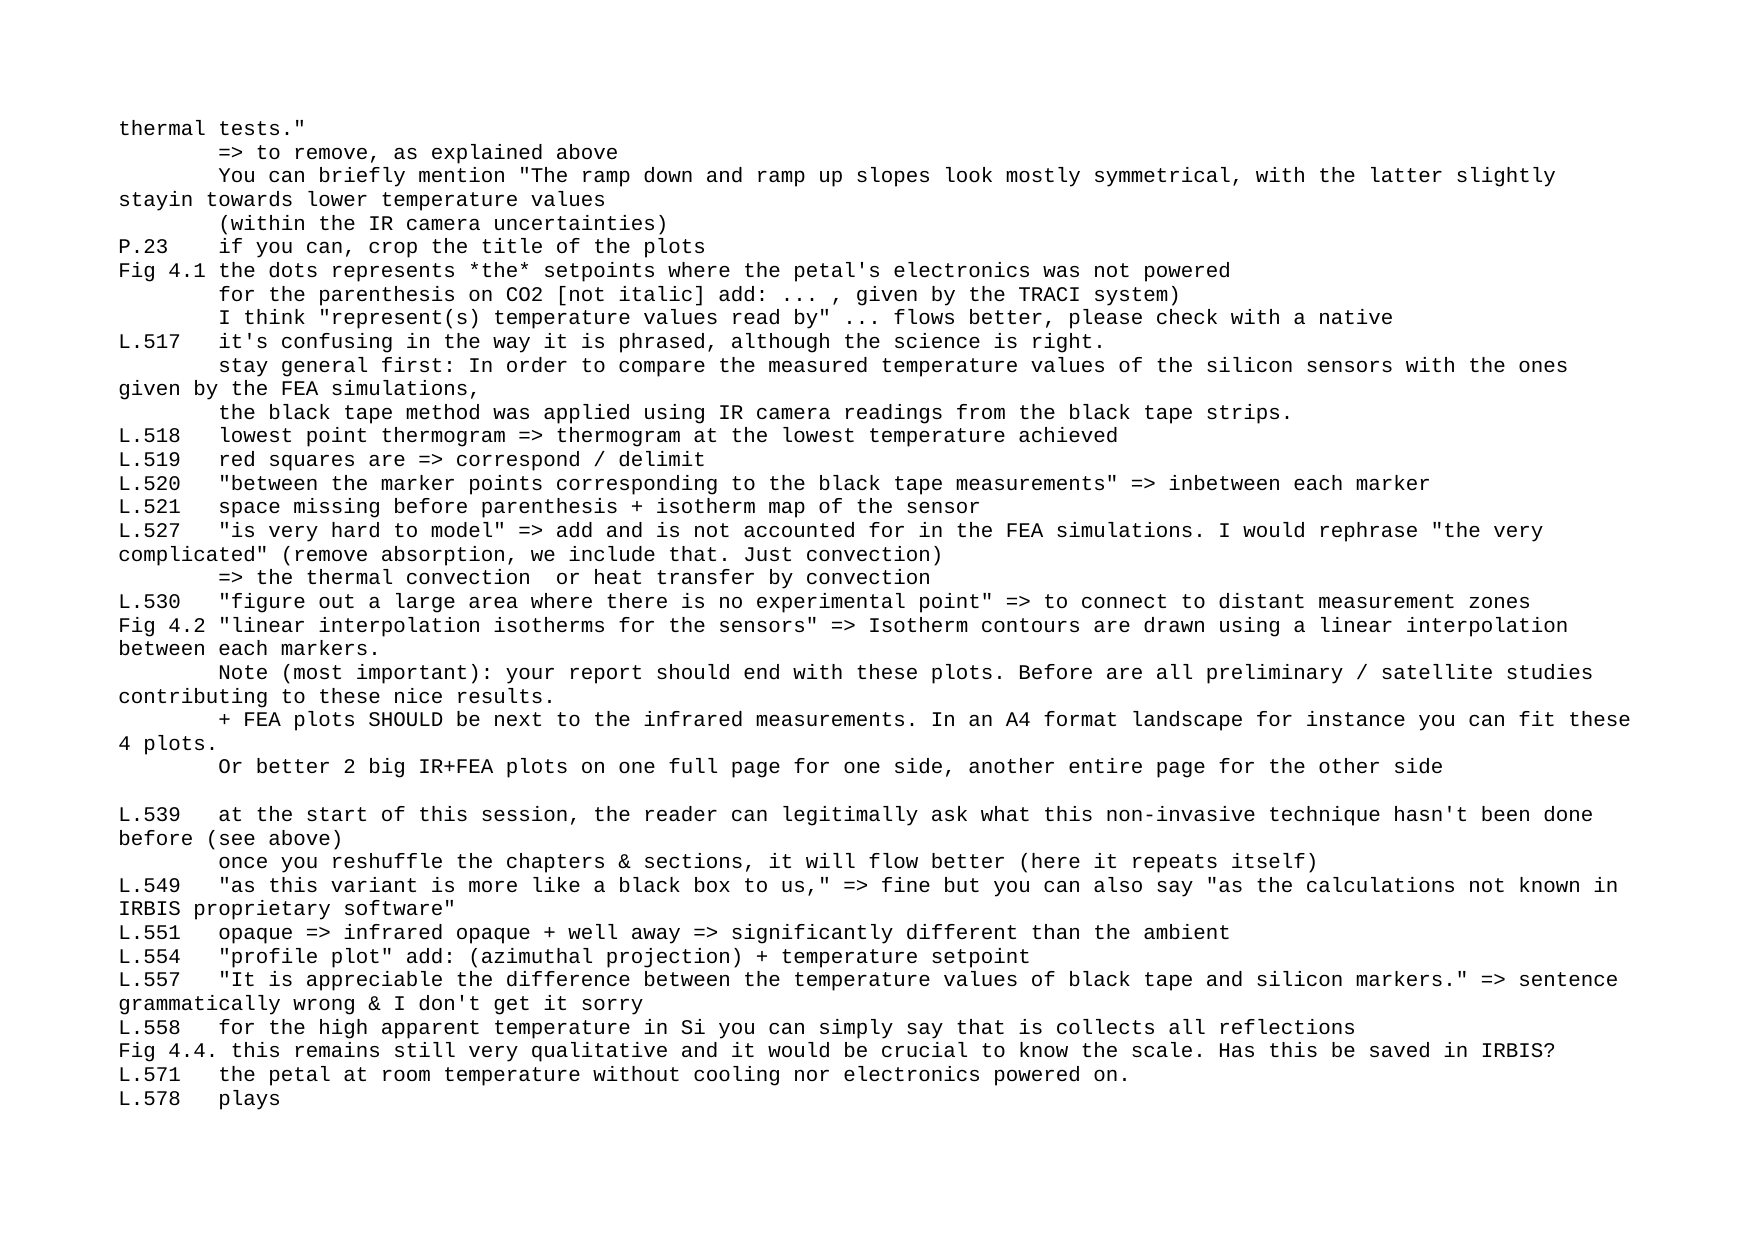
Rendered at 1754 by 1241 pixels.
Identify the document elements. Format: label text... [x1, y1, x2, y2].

text L.557 "It is appreciable the difference between the temperature values of black tape and silicon markers." => sentence grammatically wrong & I don't get it sorry [118, 969, 1635, 1017]
text stay general first: In order to compare the measured temperature values of the silicon sensors with the ones given by the FEA simulations, [118, 354, 1635, 402]
text L.558 for the high apparent temperature in Si you can simply say that is collects all reflections [118, 1017, 1635, 1040]
text L.518 lowest point thermogram => thermogram at the lowest temperature achieved [118, 426, 1635, 449]
text L.551 opaque => infrared opaque + well away => significantly different than the ambient [118, 922, 1635, 946]
text Fig 4.1 the dots represents *the* setpoints where the petal's electronics was not powered [118, 260, 1635, 284]
text Or better 2 big IR+FEA plots on one full page for one side, another entire page for the other side [118, 757, 1635, 780]
text L.519 red squares are => correspond / delimit [118, 449, 1635, 473]
text L.539 at the start of this session, the reader can legitimally ask what this non-invasive technique hasn't been done before (see above) [118, 804, 1635, 851]
text + FEA plots SHOULD be next to the infrared measurements. In an A4 format landscape for instance you can fit these 4 plots. [118, 709, 1635, 757]
text Fig 4.2 "linear interpolation isotherms for the sensors" => Isotherm contours are drawn using a linear interpolation between each markers. [118, 615, 1635, 662]
text L.527 "is very hard to model" => add and is not accounted for in the FEA simulations. I would rephrase "the very complicated" (remove absorption, we include that. Just convection) [118, 520, 1635, 567]
text (within the IR camera uncertainties) [118, 213, 1635, 236]
text the black tape method was applied using IR camera readings from the black tape strips. [118, 402, 1635, 426]
text L.530 "figure out a large area where there is no experimental point" => to connect to distant measurement zones [118, 591, 1635, 615]
text L.520 "between the marker points corresponding to the black tape measurements" => inbetween each marker [118, 473, 1635, 496]
text You can briefly mention "The ramp down and ramp up slopes look mostly symmetrical, with the latter slightly stayin towards lower temperature values [118, 165, 1635, 213]
text L.521 space missing before parenthesis + isotherm map of the sensor [118, 496, 1635, 520]
text P.23 if you can, crop the title of the plots [118, 236, 1635, 260]
text once you reshuffle the chapters & sections, it will flow better (here it repeats itself) [118, 851, 1635, 875]
text L.578 plays [118, 1088, 1635, 1111]
text => the thermal convection or heat transfer by convection [118, 567, 1635, 591]
text L.549 "as this variant is more like a black box to us," => fine but you can also say "as the calculations not known in IRBIS proprietary software" [118, 875, 1635, 922]
text I think "represent(s) temperature values read by" ... flows better, please check with a native [118, 307, 1635, 331]
text => to remove, as explained above [118, 142, 1635, 165]
text for the parenthesis on CO2 [not italic] add: ... , given by the TRACI system) [118, 284, 1635, 307]
text thermal tests." [118, 118, 1635, 142]
text Fig 4.4. this remains still very qualitative and it would be crucial to know the scale. Has this be saved in IRBIS? [118, 1040, 1635, 1064]
text L.517 it's confusing in the way it is phrased, although the science is right. [118, 331, 1635, 354]
text L.554 "profile plot" add: (azimuthal projection) + temperature setpoint [118, 946, 1635, 969]
text Note (most important): your report should end with these plots. Before are all preliminary / satellite studies contributing to these nice results. [118, 662, 1635, 709]
text L.571 the petal at room temperature without cooling nor electronics powered on. [118, 1064, 1635, 1088]
